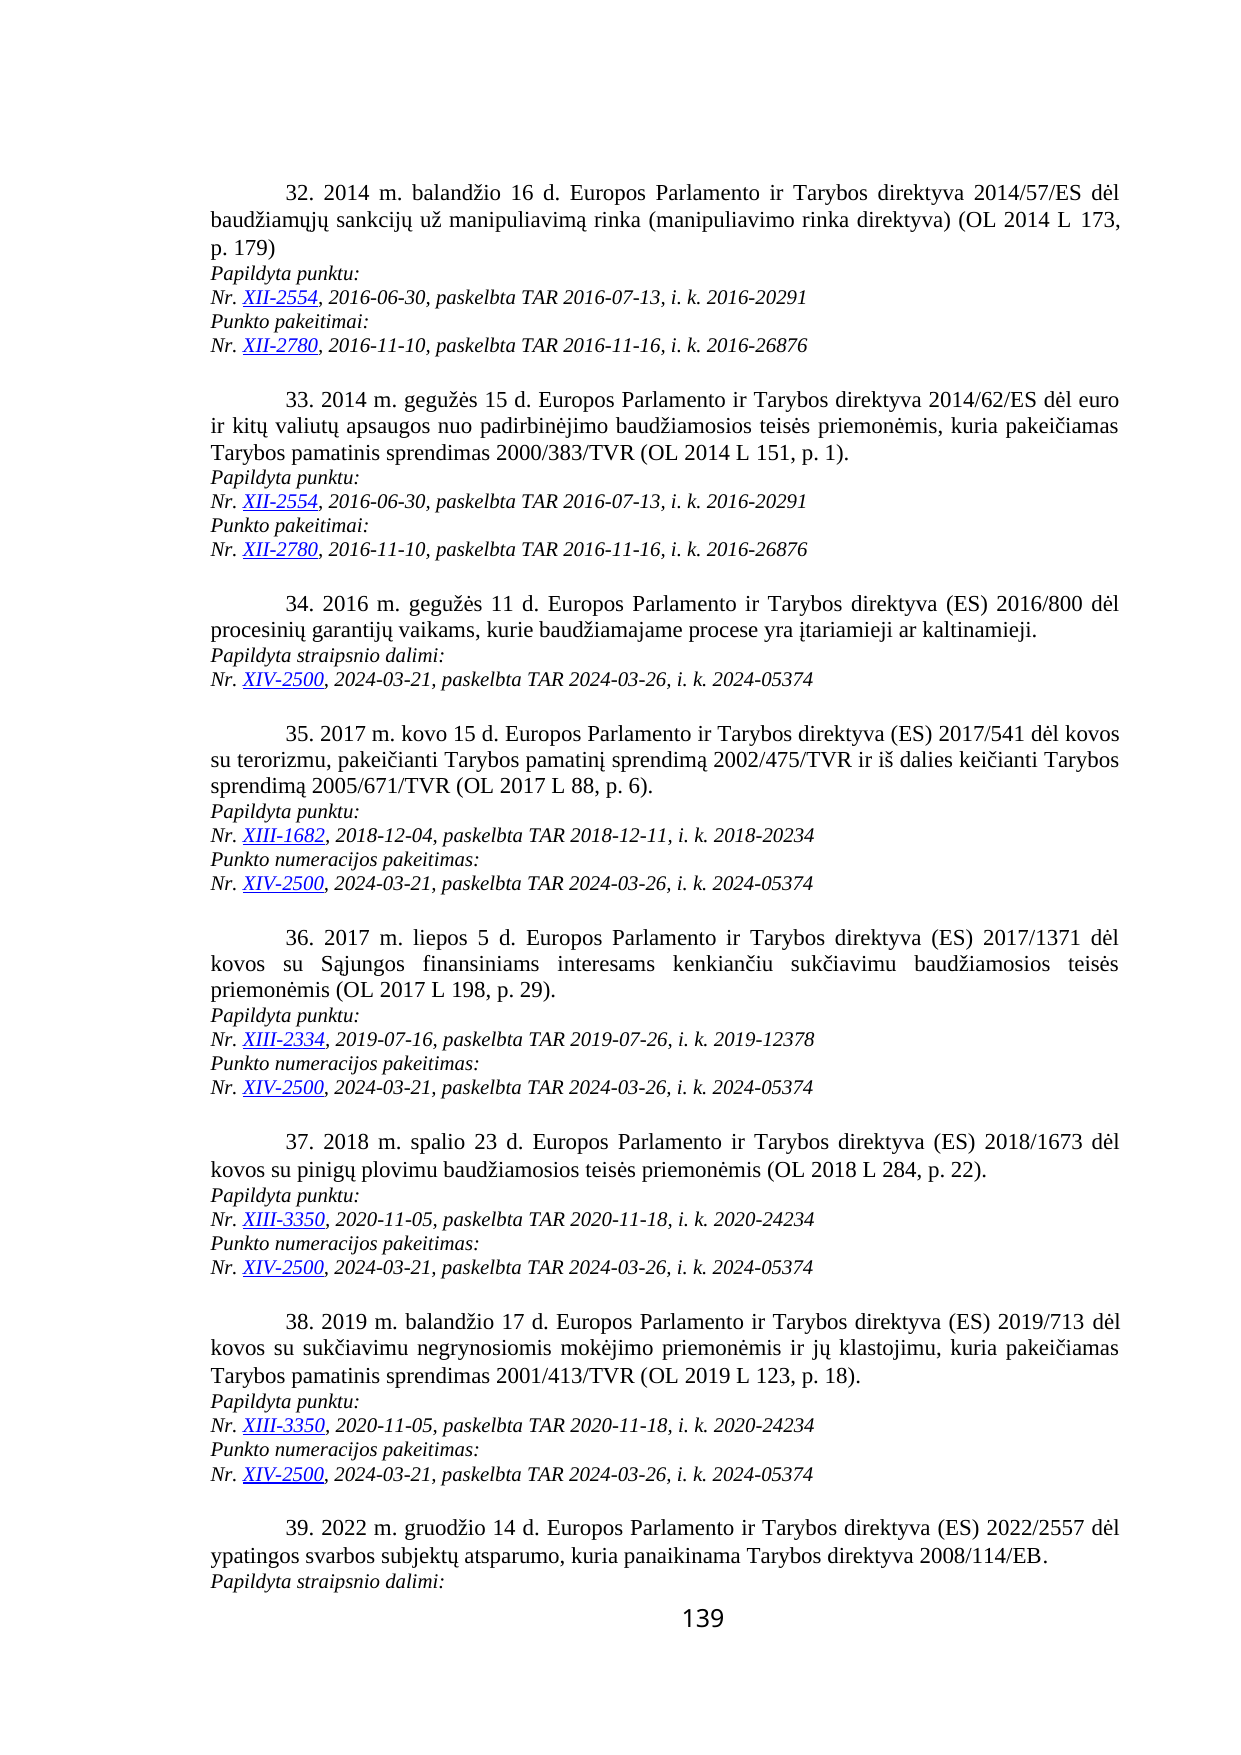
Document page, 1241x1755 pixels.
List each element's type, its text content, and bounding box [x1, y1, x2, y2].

text 37. 2018 m. spalio 23 d. Europos Parlamento ir Tarybos direktyva (ES) 2018/1673 dėl kovos su pinigų plovimu baudžiamosios teisės priemonėmis (OL 2018 L 284, p. 22). [210, 1128, 1120, 1183]
text Nr. XIII-3350, 2020-11-05, paskelbta TAR 2020-11-18, i. k. 2020-24234 [210, 1413, 1120, 1437]
text Papildyta straipsnio dalimi: [210, 643, 1120, 667]
text Punkto numeracijos pakeitimas: [210, 1437, 1120, 1461]
text Papildyta straipsnio dalimi: [210, 1569, 1120, 1593]
text Nr. XII-2780, 2016-11-10, paskelbta TAR 2016-11-16, i. k. 2016-26876 [210, 537, 1120, 561]
text 32. 2014 m. balandžio 16 d. Europos Parlamento ir Tarybos direktyva 2014/57/ES dėl baudžiamųjų sankcijų už manipuliavimą rinka (manipuliavimo rinka direktyva) (OL 2014 L 173, p. 179) [210, 179, 1120, 261]
text Nr. XIII-2334, 2019-07-16, paskelbta TAR 2019-07-26, i. k. 2019-12378 [210, 1027, 1120, 1051]
text Nr. XIV-2500, 2024-03-21, paskelbta TAR 2024-03-26, i. k. 2024-05374 [210, 1461, 1120, 1486]
text 33. 2014 m. gegužės 15 d. Europos Parlamento ir Tarybos direktyva 2014/62/ES dėl euro ir kitų valiutų apsaugos nuo padirbinėjimo baudžiamosios teisės priemonėmis, kuria pakeičiamas Tarybos pamatinis sprendimas 2000/383/TVR (OL 2014 L 151, p. 1). [210, 386, 1120, 465]
text 35. 2017 m. kovo 15 d. Europos Parlamento ir Tarybos direktyva (ES) 2017/541 dėl kovos su terorizmu, pakeičianti Tarybos pamatinį sprendimą 2002/475/TVR ir iš dalies keičianti Tarybos sprendimą 2005/671/TVR (OL 2017 L 88, p. 6). [210, 719, 1120, 799]
text Papildyta punktu: [210, 799, 1120, 823]
text Papildyta punktu: [210, 465, 1120, 489]
text Punkto pakeitimai: [210, 513, 1120, 537]
text Nr. XIV-2500, 2024-03-21, paskelbta TAR 2024-03-26, i. k. 2024-05374 [210, 1075, 1120, 1099]
text Papildyta punktu: [210, 1183, 1120, 1207]
text Nr. XIII-3350, 2020-11-05, paskelbta TAR 2020-11-18, i. k. 2020-24234 [210, 1207, 1120, 1231]
text Papildyta punktu: [210, 1003, 1120, 1027]
text Punkto numeracijos pakeitimas: [210, 1051, 1120, 1075]
text Nr. XIV-2500, 2024-03-21, paskelbta TAR 2024-03-26, i. k. 2024-05374 [210, 667, 1120, 691]
text 38. 2019 m. balandžio 17 d. Europos Parlamento ir Tarybos direktyva (ES) 2019/713 dėl kovos su sukčiavimu negrynosiomis mokėjimo priemonėmis ir jų klastojimu, kuria pakeičiamas Tarybos pamatinis sprendimas 2001/413/TVR (OL 2019 L 123, p. 18). [210, 1308, 1120, 1389]
text Nr. XII-2554, 2016-06-30, paskelbta TAR 2016-07-13, i. k. 2016-20291 [210, 285, 1120, 309]
text Nr. XII-2554, 2016-06-30, paskelbta TAR 2016-07-13, i. k. 2016-20291 [210, 489, 1120, 513]
text Nr. XIV-2500, 2024-03-21, paskelbta TAR 2024-03-26, i. k. 2024-05374 [210, 871, 1120, 895]
text Punkto numeracijos pakeitimas: [210, 1231, 1120, 1255]
text Punkto pakeitimai: [210, 309, 1120, 333]
text 39. 2022 m. gruodžio 14 d. Europos Parlamento ir Tarybos direktyva (ES) 2022/2557 dėl ypatingos svarbos subjektų atsparumo, kuria panaikinama Tarybos direktyva 2008/114/EB. [210, 1514, 1120, 1569]
text Nr. XIV-2500, 2024-03-21, paskelbta TAR 2024-03-26, i. k. 2024-05374 [210, 1255, 1120, 1279]
text 34. 2016 m. gegužės 11 d. Europos Parlamento ir Tarybos direktyva (ES) 2016/800 dėl procesinių garantijų vaikams, kurie baudžiamajame procese yra įtariamieji ar kaltinamieji. [210, 590, 1120, 643]
text Nr. XII-2780, 2016-11-10, paskelbta TAR 2016-11-16, i. k. 2016-26876 [210, 333, 1120, 357]
text Papildyta punktu: [210, 261, 1120, 285]
text Nr. XIII-1682, 2018-12-04, paskelbta TAR 2018-12-11, i. k. 2018-20234 [210, 823, 1120, 847]
text Punkto numeracijos pakeitimas: [210, 847, 1120, 871]
text Papildyta punktu: [210, 1389, 1120, 1413]
text 36. 2017 m. liepos 5 d. Europos Parlamento ir Tarybos direktyva (ES) 2017/1371 dėl kovos su Sąjungos finansiniams interesams kenkiančiu sukčiavimu baudžiamosios teisės priemonėmis (OL 2017 L 198, p. 29). [210, 924, 1120, 1003]
